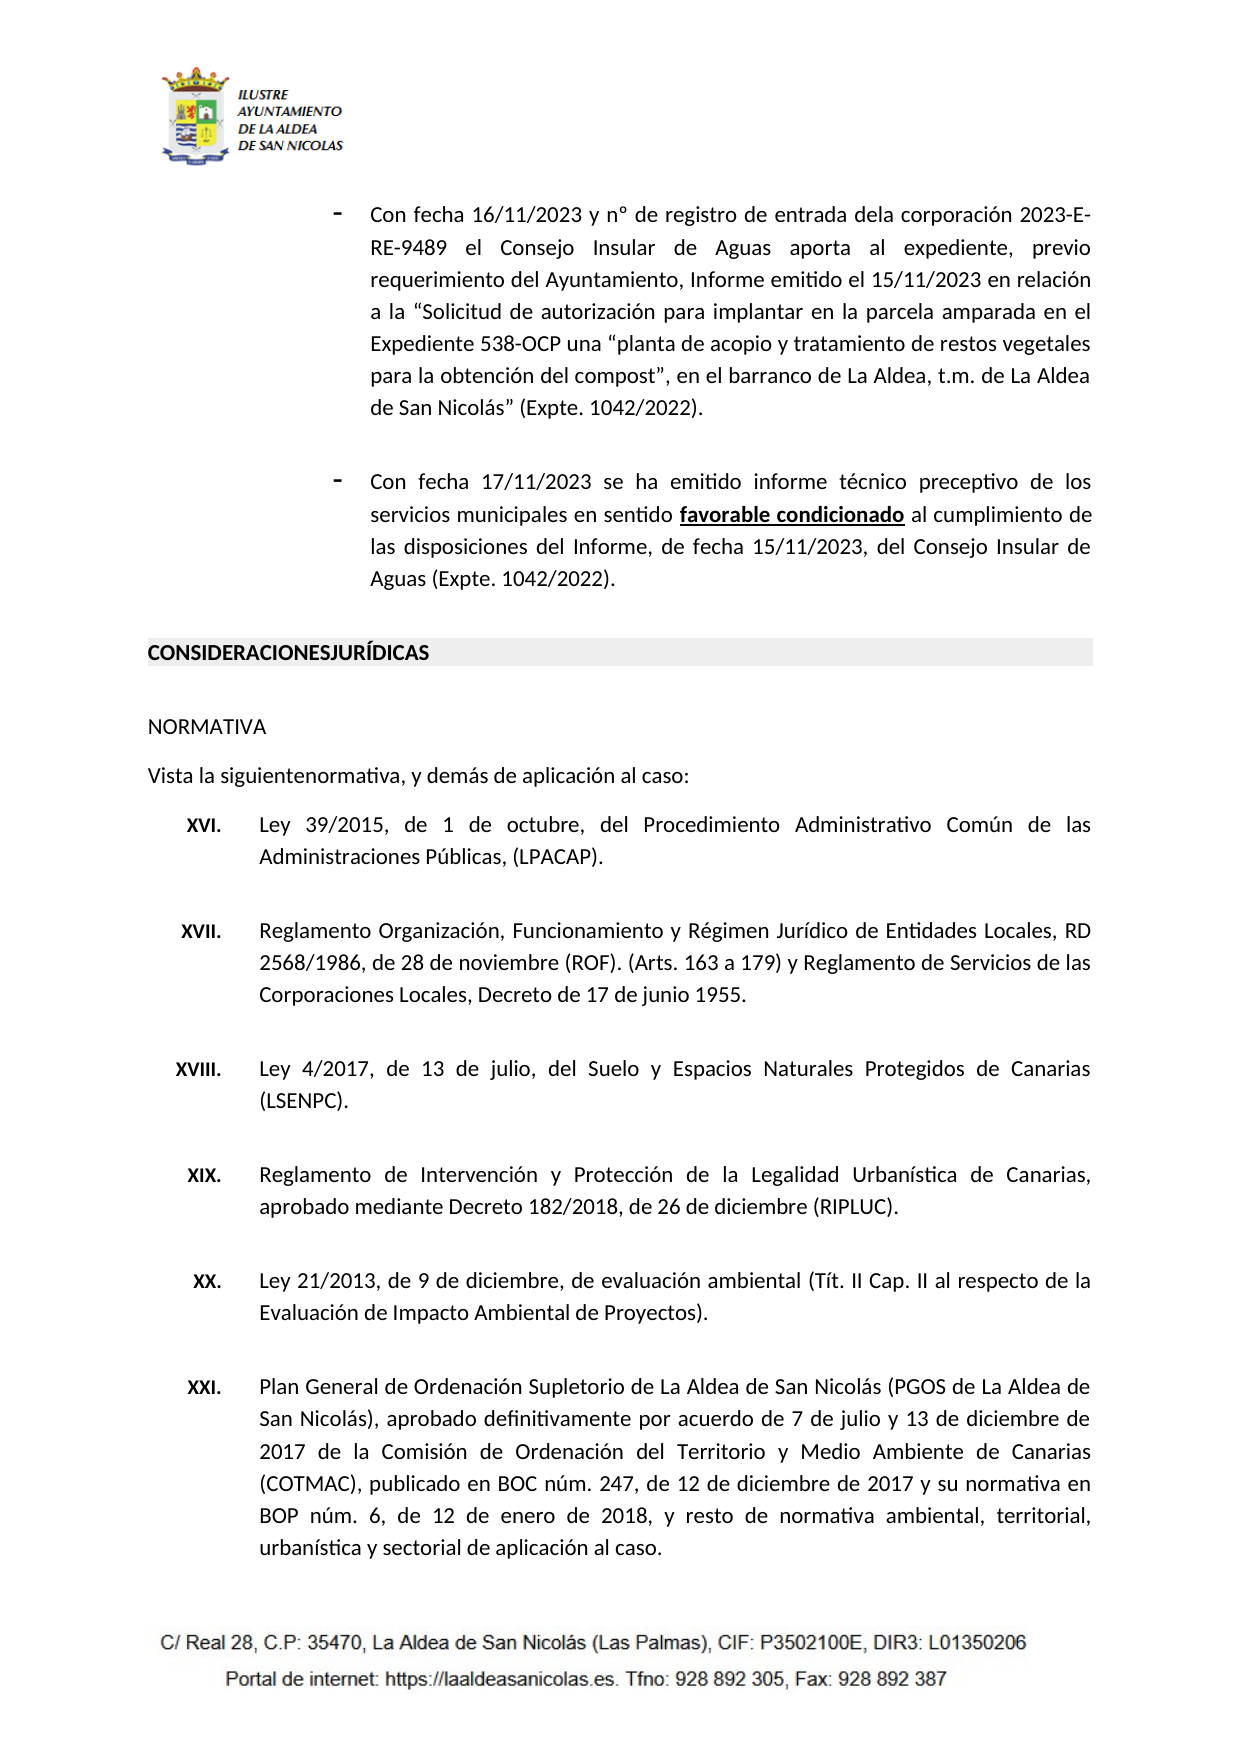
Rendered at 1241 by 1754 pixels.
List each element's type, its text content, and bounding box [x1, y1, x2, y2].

list Con fecha 17/11/2023 se ha emitido informe técnico preceptivo de los servicios municipales en sentido favorable condicionado al cumplimiento de las disposiciones del Informe, de fecha 15/11/2023, del Consejo Insular de Aguas (Expte. 1042/2022). [333, 467, 1093, 593]
list Plan General de Ordenación Supletorio de La Aldea de San Nicolás (PGOS de La Aldea de San Nicolás), aprobado definitivamente por acuerdo de 7 de julio y 13 de diciembre de 2017 de la Comisión de Ordenación del Territorio y Medio Ambiente de Canarias (COTMAC), publicado en BOC núm. 247, de 12 de diciembre de 2017 y su normativa en BOP núm. 6, de 12 de enero de 2018, y resto de normativa ambiental, territorial, urbanística y sectorial de aplicación al caso. [222, 1372, 1093, 1561]
list Ley 21/2013, de 9 de diciembre, de evaluación ambiental (Tít. II Cap. II al respecto de la Evaluación de Impacto Ambiental de Proyectos). [222, 1266, 1093, 1327]
list Con fecha 16/11/2023 y nº de registro de entrada dela corporación 2023-E-RE-9489 el Consejo Insular de Aguas aporta al expediente, previo requerimiento del Ayuntamiento, Informe emitido el 15/11/2023 en relación a la “Solicitud de autorización para implantar en la parcela amparada en el Expediente 538-OCP una “planta de acopio y tratamiento de restos vegetales para la obtención del compost”, en el barranco de La Aldea, t.m. de La Aldea de San Nicolás” (Expte. 1042/2022). [333, 200, 1093, 422]
subtitle CONSIDERACIONESJURÍDICAS [148, 638, 1093, 666]
list Ley 39/2015, de 1 de octubre, del Procedimiento Administrativo Común de las Administraciones Públicas, (LPACAP). [222, 810, 1093, 870]
subtitle NORMATIVA [148, 712, 1093, 740]
list Reglamento Organización, Funcionamiento y Régimen Jurídico de Entidades Locales, RD 2568/1986, de 28 de noviembre (ROF). (Arts. 163 a 179) y Reglamento de Servicios de las Corporaciones Locales, Decreto de 17 de junio 1955. [222, 916, 1093, 1008]
text Vista la siguientenormativa, y demás de aplicación al caso: [148, 761, 1093, 789]
picture [148, 1626, 1034, 1695]
list Reglamento de Intervención y Protección de la Legalidad Urbanística de Canarias, aprobado mediante Decreto 182/2018, de 26 de diciembre (RIPLUC). [222, 1160, 1093, 1221]
picture [148, 59, 359, 173]
list Ley 4/2017, de 13 de julio, del Suelo y Espacios Naturales Protegidos de Canarias (LSENPC). [222, 1054, 1093, 1114]
